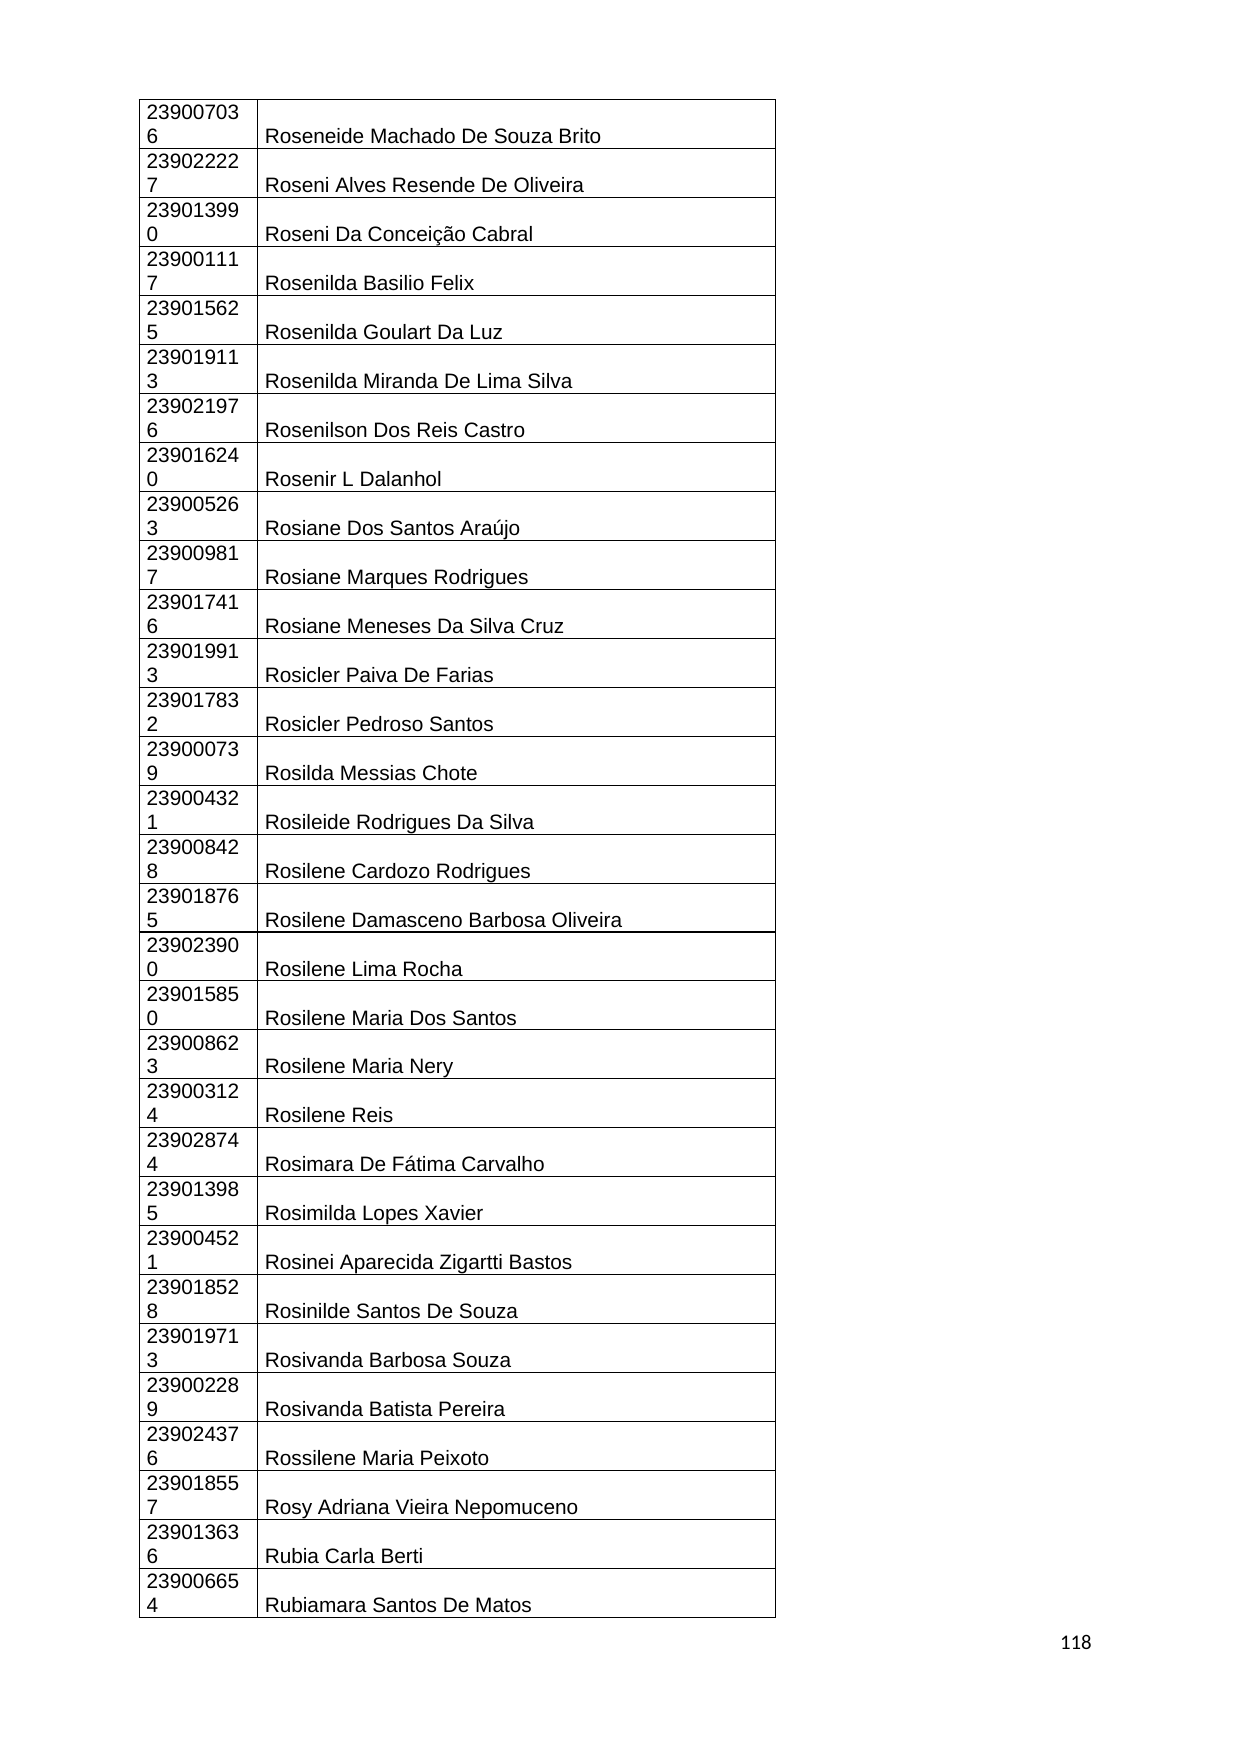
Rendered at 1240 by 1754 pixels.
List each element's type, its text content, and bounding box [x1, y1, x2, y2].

table_cell 239009817 [140, 541, 257, 589]
table_cell 239021976 [140, 394, 257, 442]
table_cell Rosy Adriana Vieira Nepomuceno [258, 1471, 775, 1519]
table_cell Roseni Da Conceição Cabral [258, 198, 775, 246]
table_cell 239015850 [140, 981, 257, 1029]
table_cell Rosenilda Basilio Felix [258, 247, 775, 295]
table_cell 239018765 [140, 884, 257, 931]
table_cell Rosicler Paiva De Farias [258, 639, 775, 687]
table_cell Rosiane Dos Santos Araújo [258, 492, 775, 540]
table_cell 239001117 [140, 247, 257, 295]
table_cell 239007036 [140, 100, 257, 148]
table_cell 239024376 [140, 1422, 257, 1470]
table_cell Rosilda Messias Chote [258, 737, 775, 784]
table_cell Rubiamara Santos De Matos [258, 1569, 775, 1617]
table_cell 239019713 [140, 1324, 257, 1372]
table_cell Rosimara De Fátima Carvalho [258, 1128, 775, 1176]
table_cell 239005263 [140, 492, 257, 540]
table_cell Rosenir L Dalanhol [258, 443, 775, 491]
table_cell 239013636 [140, 1520, 257, 1568]
table_cell Rosimilda Lopes Xavier [258, 1177, 775, 1225]
table_cell 239018528 [140, 1275, 257, 1323]
table_cell Rosivanda Batista Pereira [258, 1373, 775, 1421]
table_cell 239004321 [140, 786, 257, 833]
table_cell Rosilene Lima Rocha [258, 933, 775, 980]
table_cell 239008428 [140, 835, 257, 882]
table_cell 239016240 [140, 443, 257, 491]
table_cell Rosileide Rodrigues Da Silva [258, 786, 775, 833]
table_cell Rosilene Damasceno Barbosa Oliveira [258, 884, 775, 931]
table_cell 239004521 [140, 1226, 257, 1274]
table_cell 239002289 [140, 1373, 257, 1421]
table_cell 239013990 [140, 198, 257, 246]
table_cell Rosenilda Goulart Da Luz [258, 296, 775, 344]
table_cell Rosivanda Barbosa Souza [258, 1324, 775, 1372]
table_cell Rosilene Cardozo Rodrigues [258, 835, 775, 882]
table_cell 239015625 [140, 296, 257, 344]
table_cell Rubia Carla Berti [258, 1520, 775, 1568]
table_cell 239013985 [140, 1177, 257, 1225]
table_cell 239017416 [140, 590, 257, 638]
table_cell Rosicler Pedroso Santos [258, 688, 775, 736]
table_cell Rosiane Marques Rodrigues [258, 541, 775, 589]
table_cell 239028744 [140, 1128, 257, 1176]
table_cell Rosenilson Dos Reis Castro [258, 394, 775, 442]
table_cell 239006654 [140, 1569, 257, 1617]
table_cell 239003124 [140, 1079, 257, 1127]
table_cell Rosiane Meneses Da Silva Cruz [258, 590, 775, 638]
table_cell Rosilene Reis [258, 1079, 775, 1127]
table_cell Roseni Alves Resende De Oliveira [258, 149, 775, 197]
table_cell 239023900 [140, 933, 257, 980]
table_cell 239019913 [140, 639, 257, 687]
table_cell Rossilene Maria Peixoto [258, 1422, 775, 1470]
table_cell 239008623 [140, 1030, 257, 1078]
table_cell Rosilene Maria Dos Santos [258, 981, 775, 1029]
table_cell 239019113 [140, 345, 257, 393]
table_cell Rosinilde Santos De Souza [258, 1275, 775, 1323]
table_cell Rosinei Aparecida Zigartti Bastos [258, 1226, 775, 1274]
table_cell 239018557 [140, 1471, 257, 1519]
table_cell Roseneide Machado De Souza Brito [258, 100, 775, 148]
table_cell Rosenilda Miranda De Lima Silva [258, 345, 775, 393]
table_cell Rosilene Maria Nery [258, 1030, 775, 1078]
table_cell 239022227 [140, 149, 257, 197]
table_cell 239000739 [140, 737, 257, 784]
table_cell 239017832 [140, 688, 257, 736]
